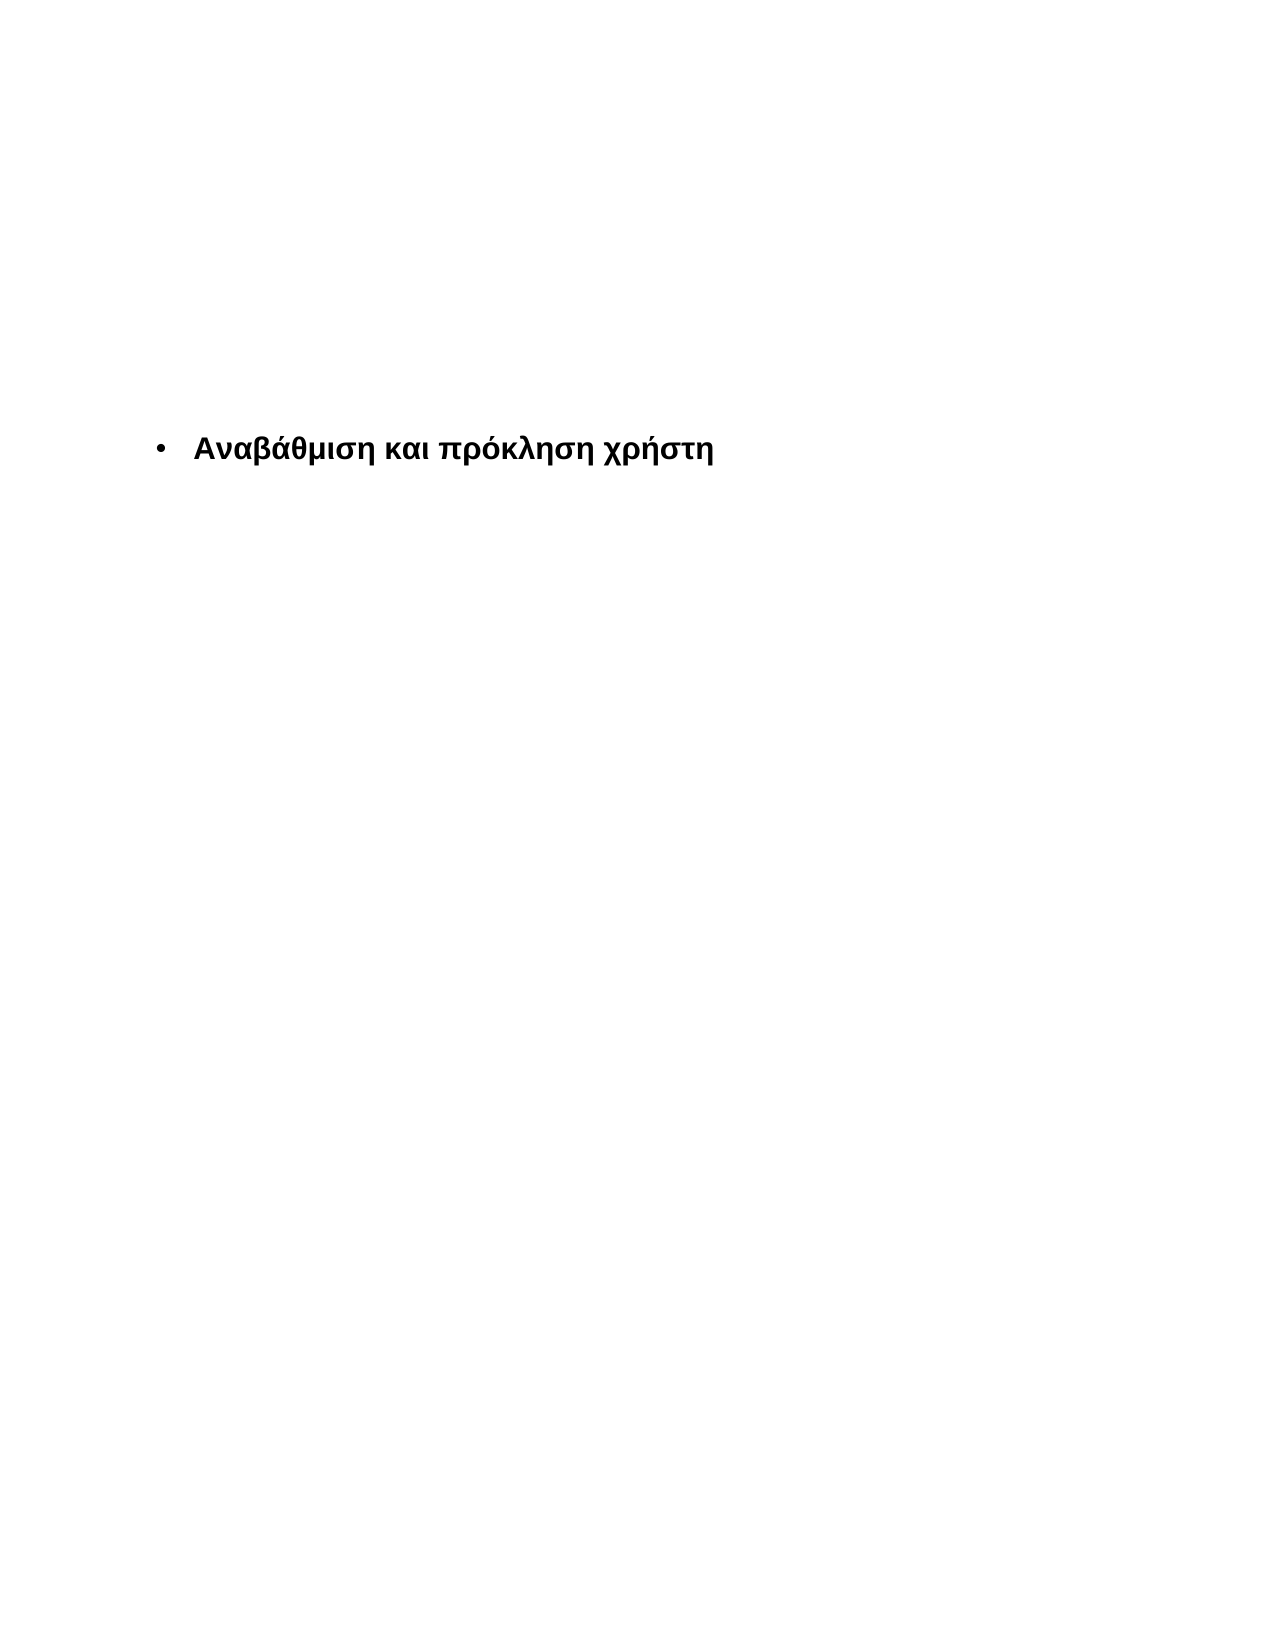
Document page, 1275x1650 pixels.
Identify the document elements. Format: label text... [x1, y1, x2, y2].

list Αναβάθμιση και πρόκληση χρήστη [156, 430, 1157, 466]
